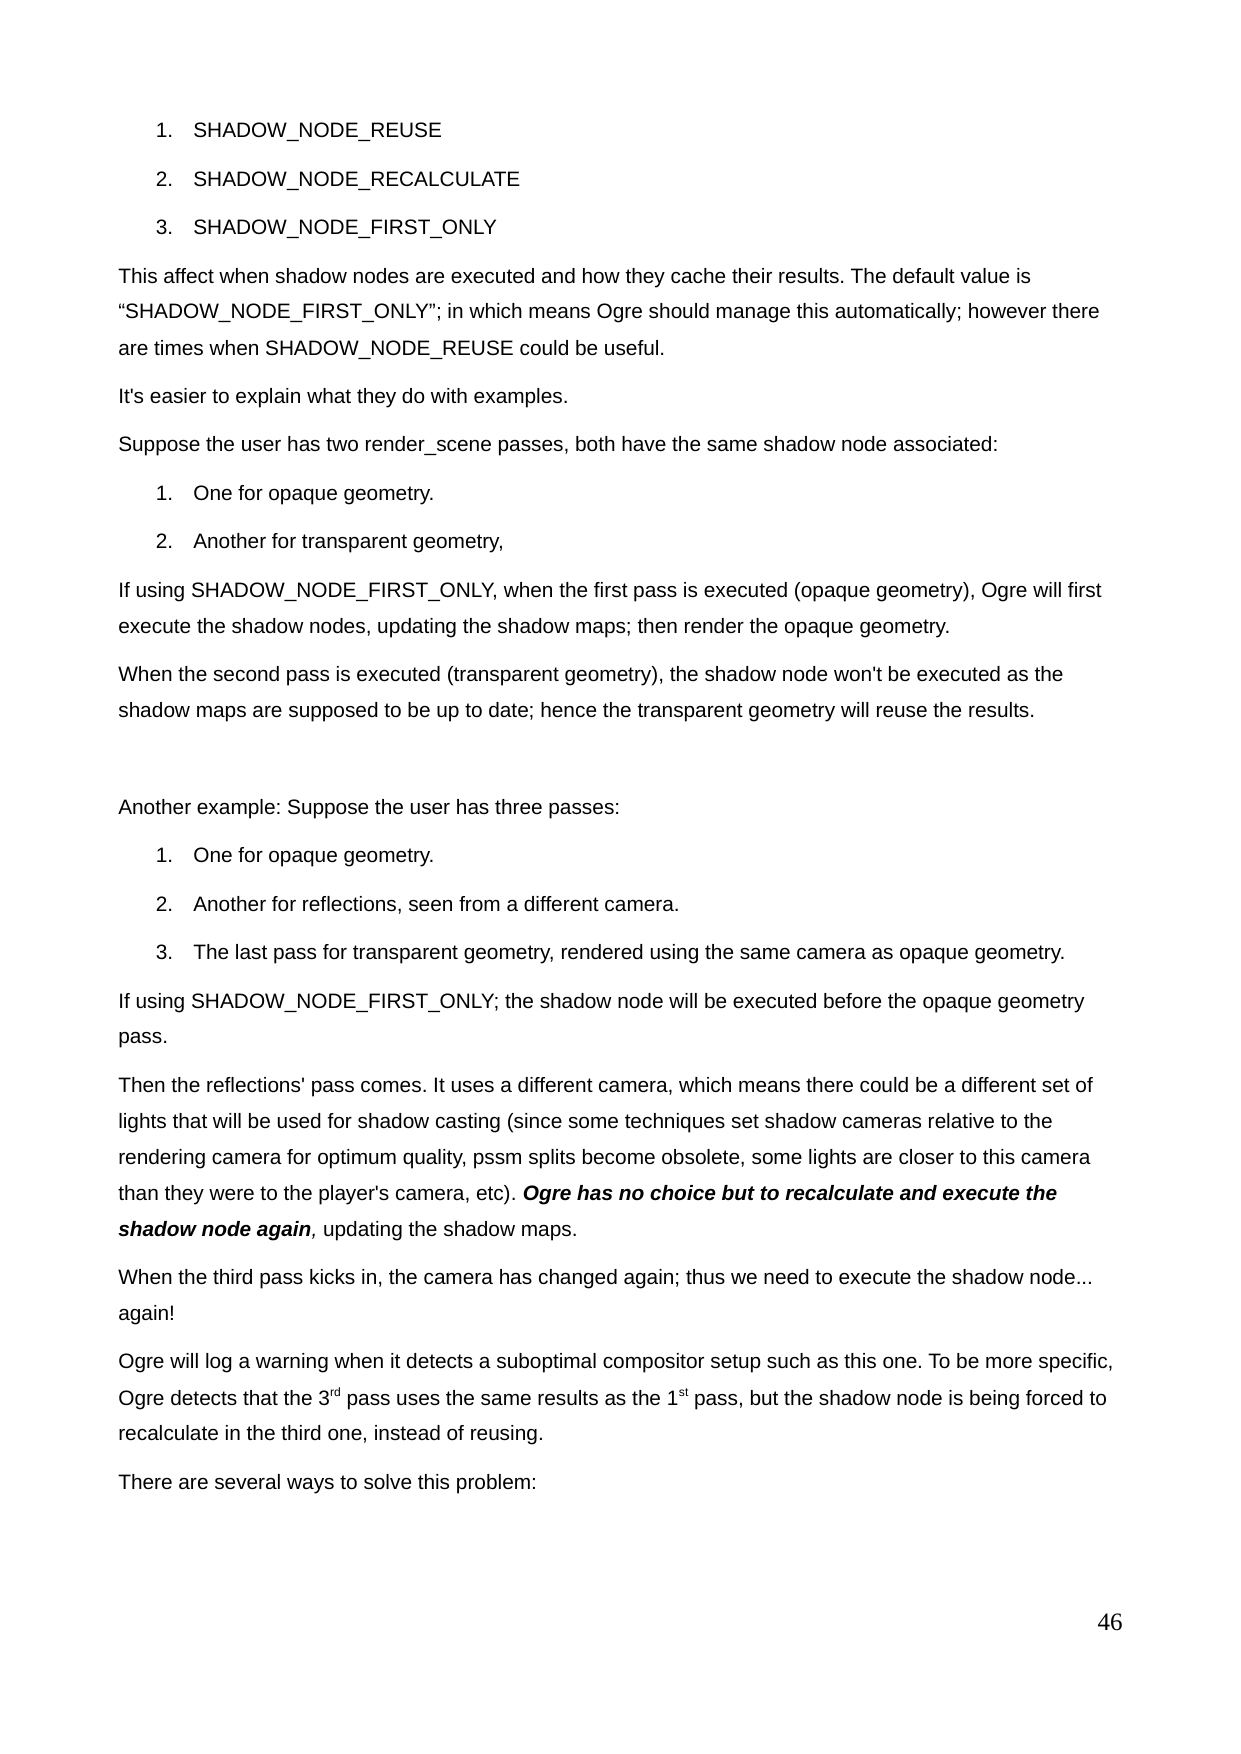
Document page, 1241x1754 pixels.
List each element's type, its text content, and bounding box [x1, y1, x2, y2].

text When the second pass is executed (transparent geometry), the shadow node won't be executed as the shadow maps are supposed to be up to date; hence the transparent geometry will reuse the results. [118, 662, 1122, 722]
text Then the reflections' pass comes. It uses a different camera, which means there could be a different set of lights that will be used for shadow casting (since some techniques set shadow cameras relative to the rendering camera for optimum quality, pssm splits become obsolete, some lights are closer to this camera than they were to the player's camera, etc). Ogre has no choice but to recalculate and execute the shadow node again, updating the shadow maps. [118, 1073, 1122, 1241]
text It's easier to explain what they do with examples. [118, 384, 1122, 408]
text There are several ways to solve this problem: [118, 1470, 1122, 1494]
list One for opaque geometry. [156, 481, 1122, 504]
list SHADOW_NODE_RECALCULATE [156, 167, 1122, 191]
text When the third pass kicks in, the camera has changed again; thus we need to execute the shadow node... again! [118, 1265, 1122, 1325]
list SHADOW_NODE_FIRST_ONLY [156, 215, 1122, 239]
text This affect when shadow nodes are executed and how they cache their results. The default value is “SHADOW_NODE_FIRST_ONLY”; in which means Ogre should manage this automatically; however there are times when SHADOW_NODE_REUSE could be useful. [118, 263, 1122, 359]
text Another example: Suppose the user has three passes: [118, 795, 1122, 819]
list Another for transparent geometry, [156, 529, 1122, 553]
list One for opaque geometry. [156, 843, 1122, 867]
text Suppose the user has two render_scene passes, both have the same shadow node associated: [118, 432, 1122, 456]
text Ogre will log a warning when it detects a suboptimal compositor setup such as this one. To be more specific, Ogre detects that the 3rd pass uses the same results as the 1st pass, but the shadow node is being forced to recalculate in the third one, instead of reusing. [118, 1349, 1122, 1445]
text If using SHADOW_NODE_FIRST_ONLY; the shadow node will be executed before the opaque geometry pass. [118, 988, 1122, 1048]
list SHADOW_NODE_REUSE [156, 118, 1122, 142]
list The last pass for transparent geometry, rendered using the same camera as opaque geometry. [156, 940, 1122, 964]
text If using SHADOW_NODE_FIRST_ONLY, when the first pass is executed (opaque geometry), Ogre will first execute the shadow nodes, updating the shadow maps; then render the opaque geometry. [118, 577, 1122, 637]
list Another for reflections, seen from a different camera. [156, 892, 1122, 916]
